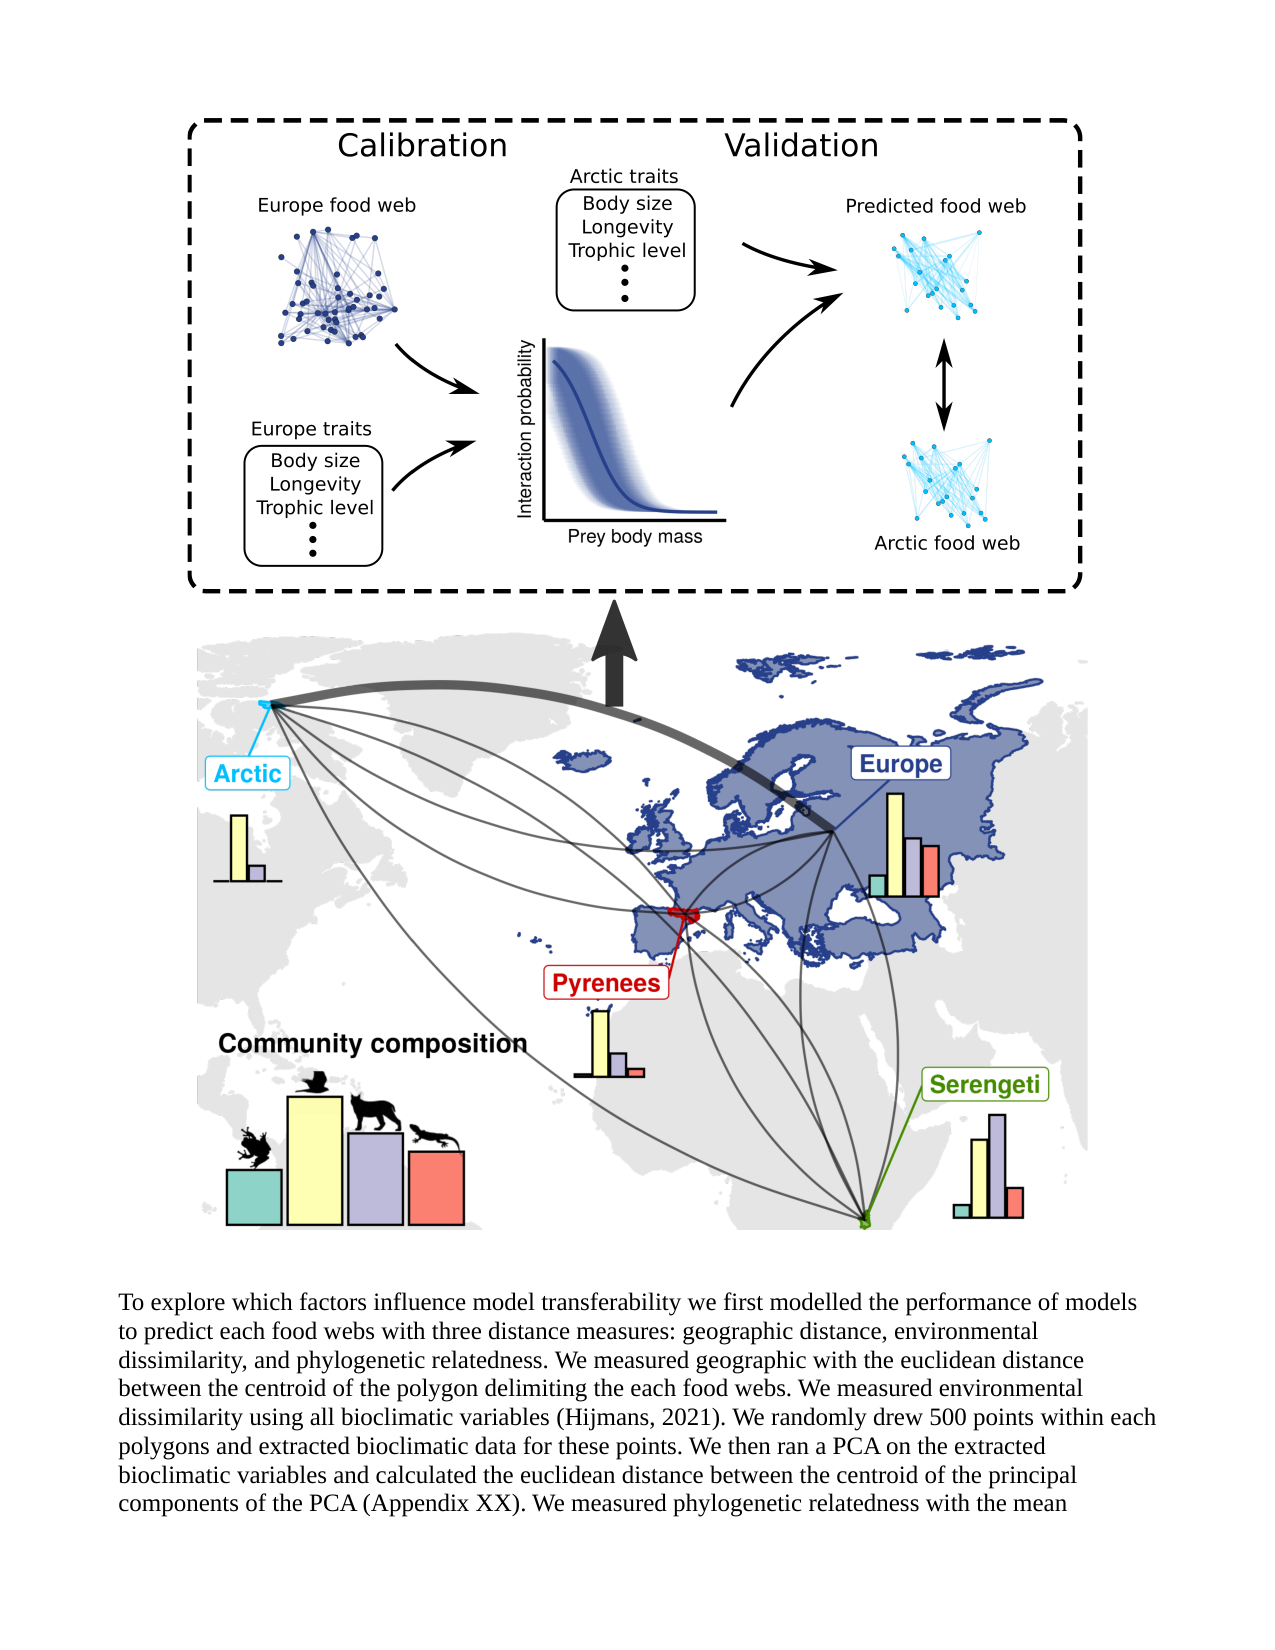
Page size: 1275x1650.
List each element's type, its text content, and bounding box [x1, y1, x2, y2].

text To explore which factors influence model transferability we first modelled the performance of models to predict each food webs with three distance measures: geographic distance, environmental dissimilarity, and phylogenetic relatedness. We measured geographic with the euclidean distance between the centroid of the polygon delimiting the each food webs. We measured environmental dissimilarity using all bioclimatic variables (Hijmans, 2021). We randomly drew 500 points within each polygons and extracted bioclimatic data for these points. We then ran a PCA on the extracted bioclimatic variables and calculated the euclidean distance between the centroid of the principal components of the PCA (Appendix XX). We measured phylogenetic relatedness with the mean [118, 1287, 1157, 1517]
picture [187, 118, 1088, 1230]
